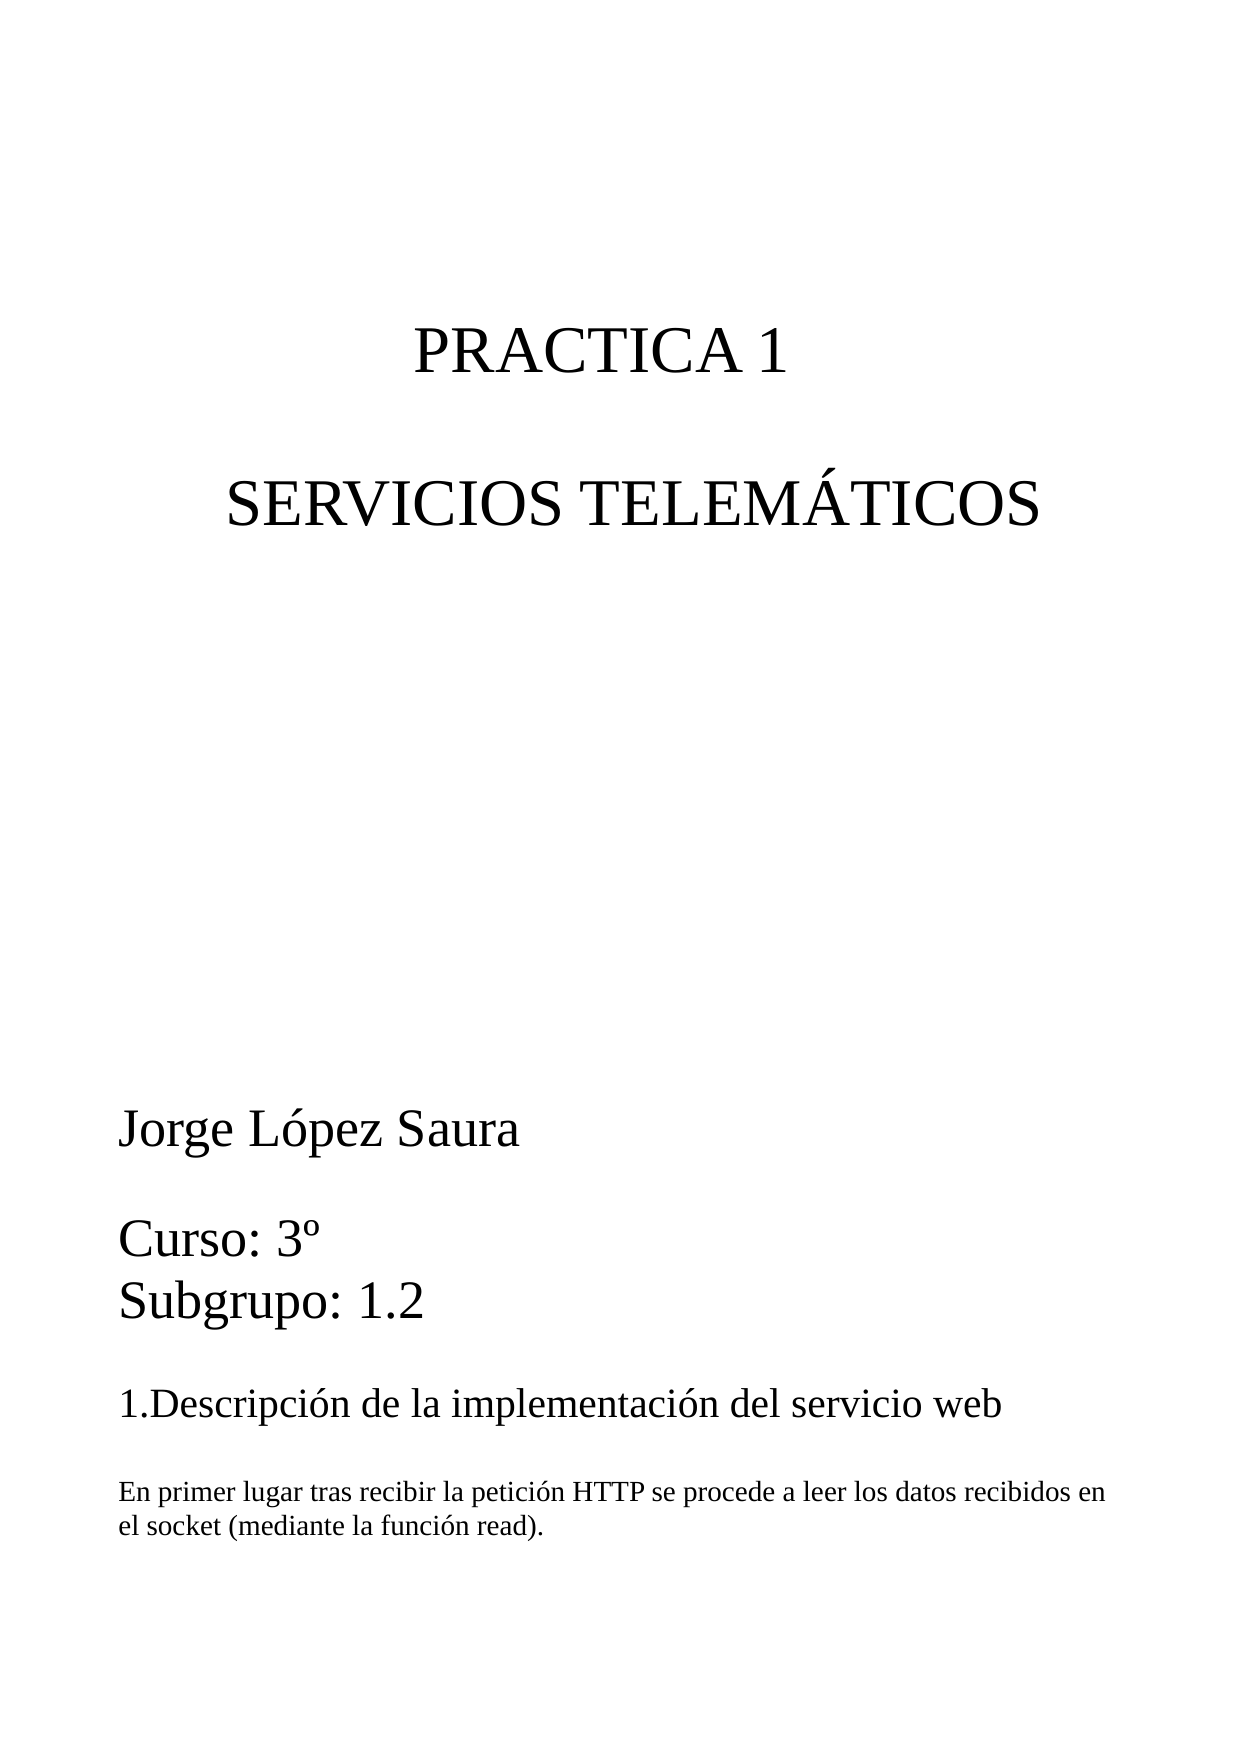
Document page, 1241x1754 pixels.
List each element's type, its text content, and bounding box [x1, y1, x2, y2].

text Jorge López Saura [118, 1096, 1122, 1158]
text PRACTICA 1 [118, 310, 1122, 386]
text 1.Descripción de la implementación del servicio web [118, 1378, 1122, 1426]
text Curso: 3º [118, 1206, 1122, 1268]
text En primer lugar tras recibir la petición HTTP se procede a leer los datos recibidos en el socket (mediante la función read). [118, 1474, 1122, 1541]
text SERVICIOS TELEMÁTICOS [118, 463, 1122, 540]
text Subgrupo: 1.2 [118, 1268, 1122, 1330]
